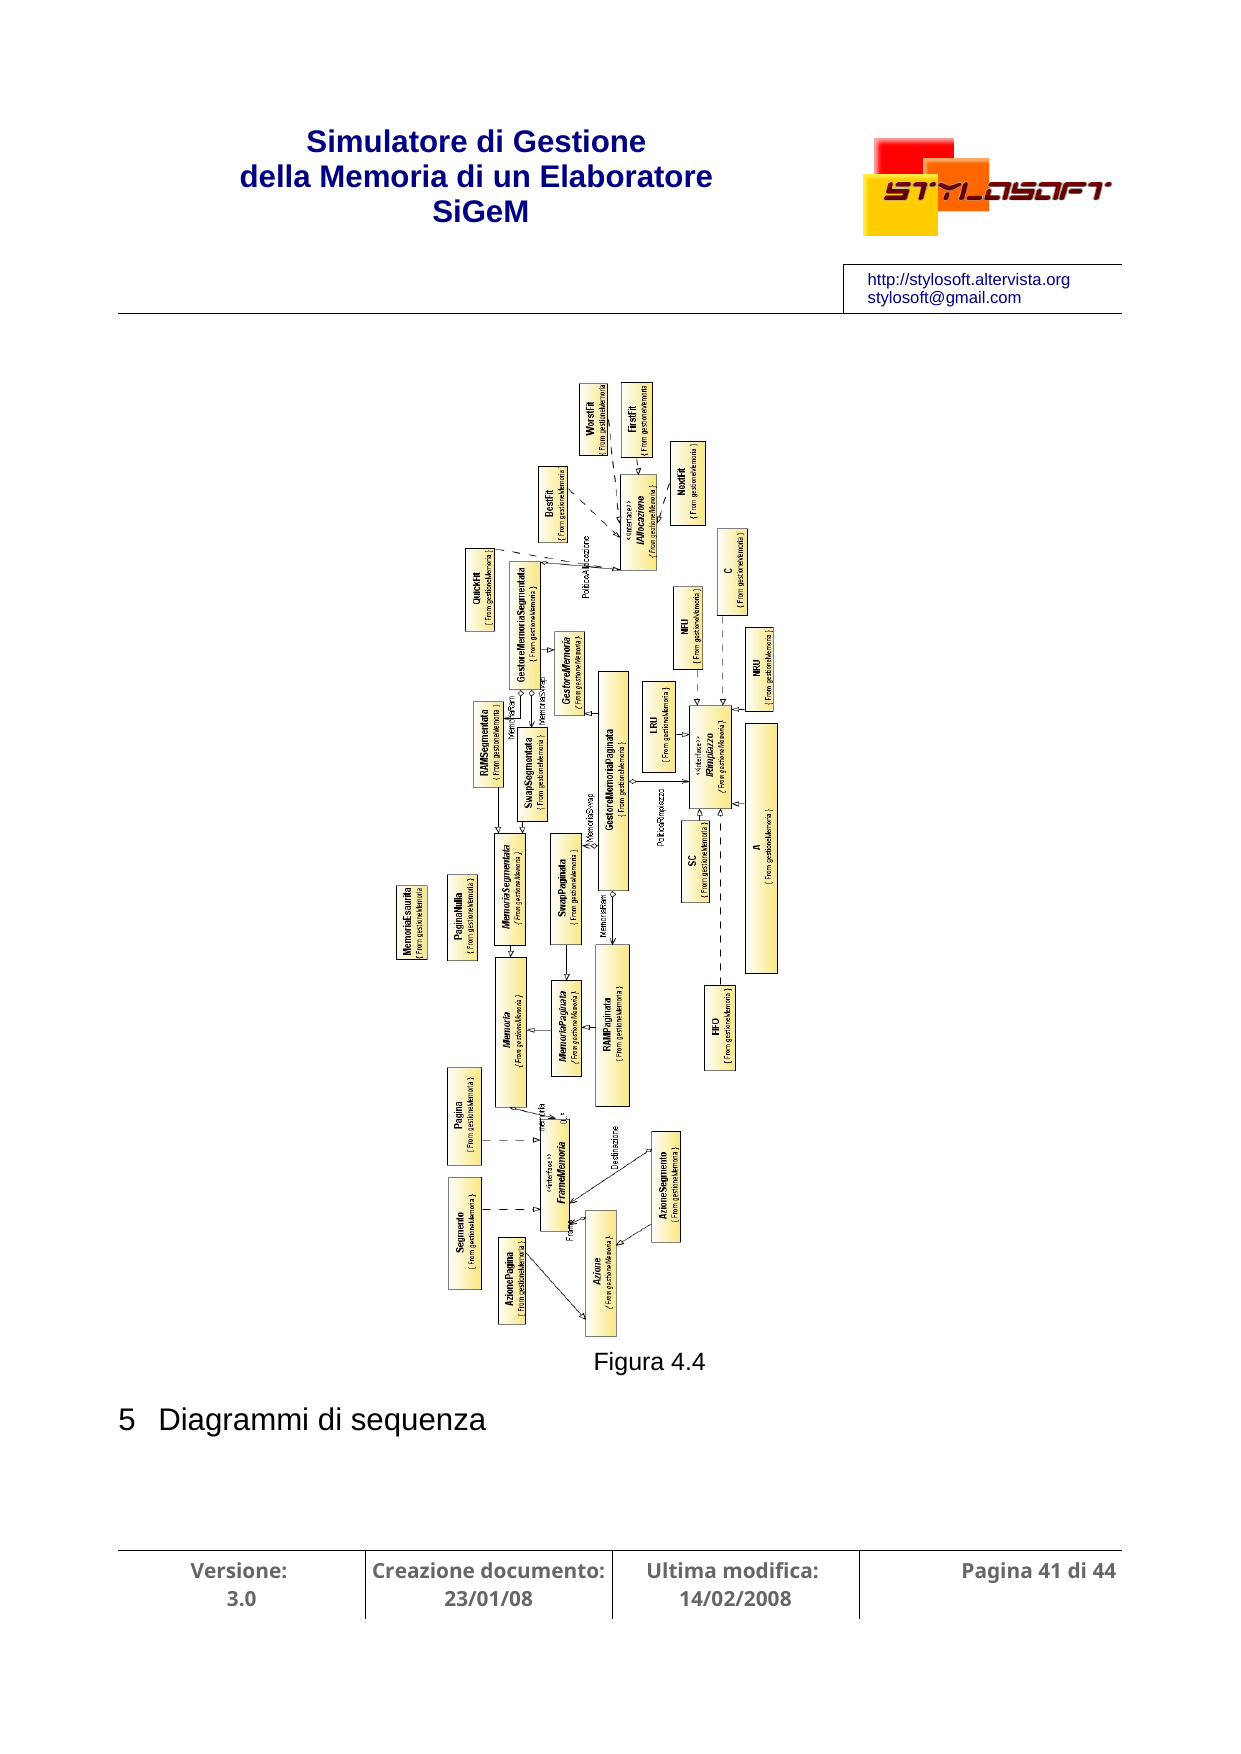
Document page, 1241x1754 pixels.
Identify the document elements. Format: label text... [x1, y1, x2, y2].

subtitle Diagrammi di sequenza [118, 1402, 1122, 1437]
picture [382, 372, 789, 1348]
text Figura 4.4 [136, 1348, 1104, 1375]
picture [848, 123, 1117, 247]
